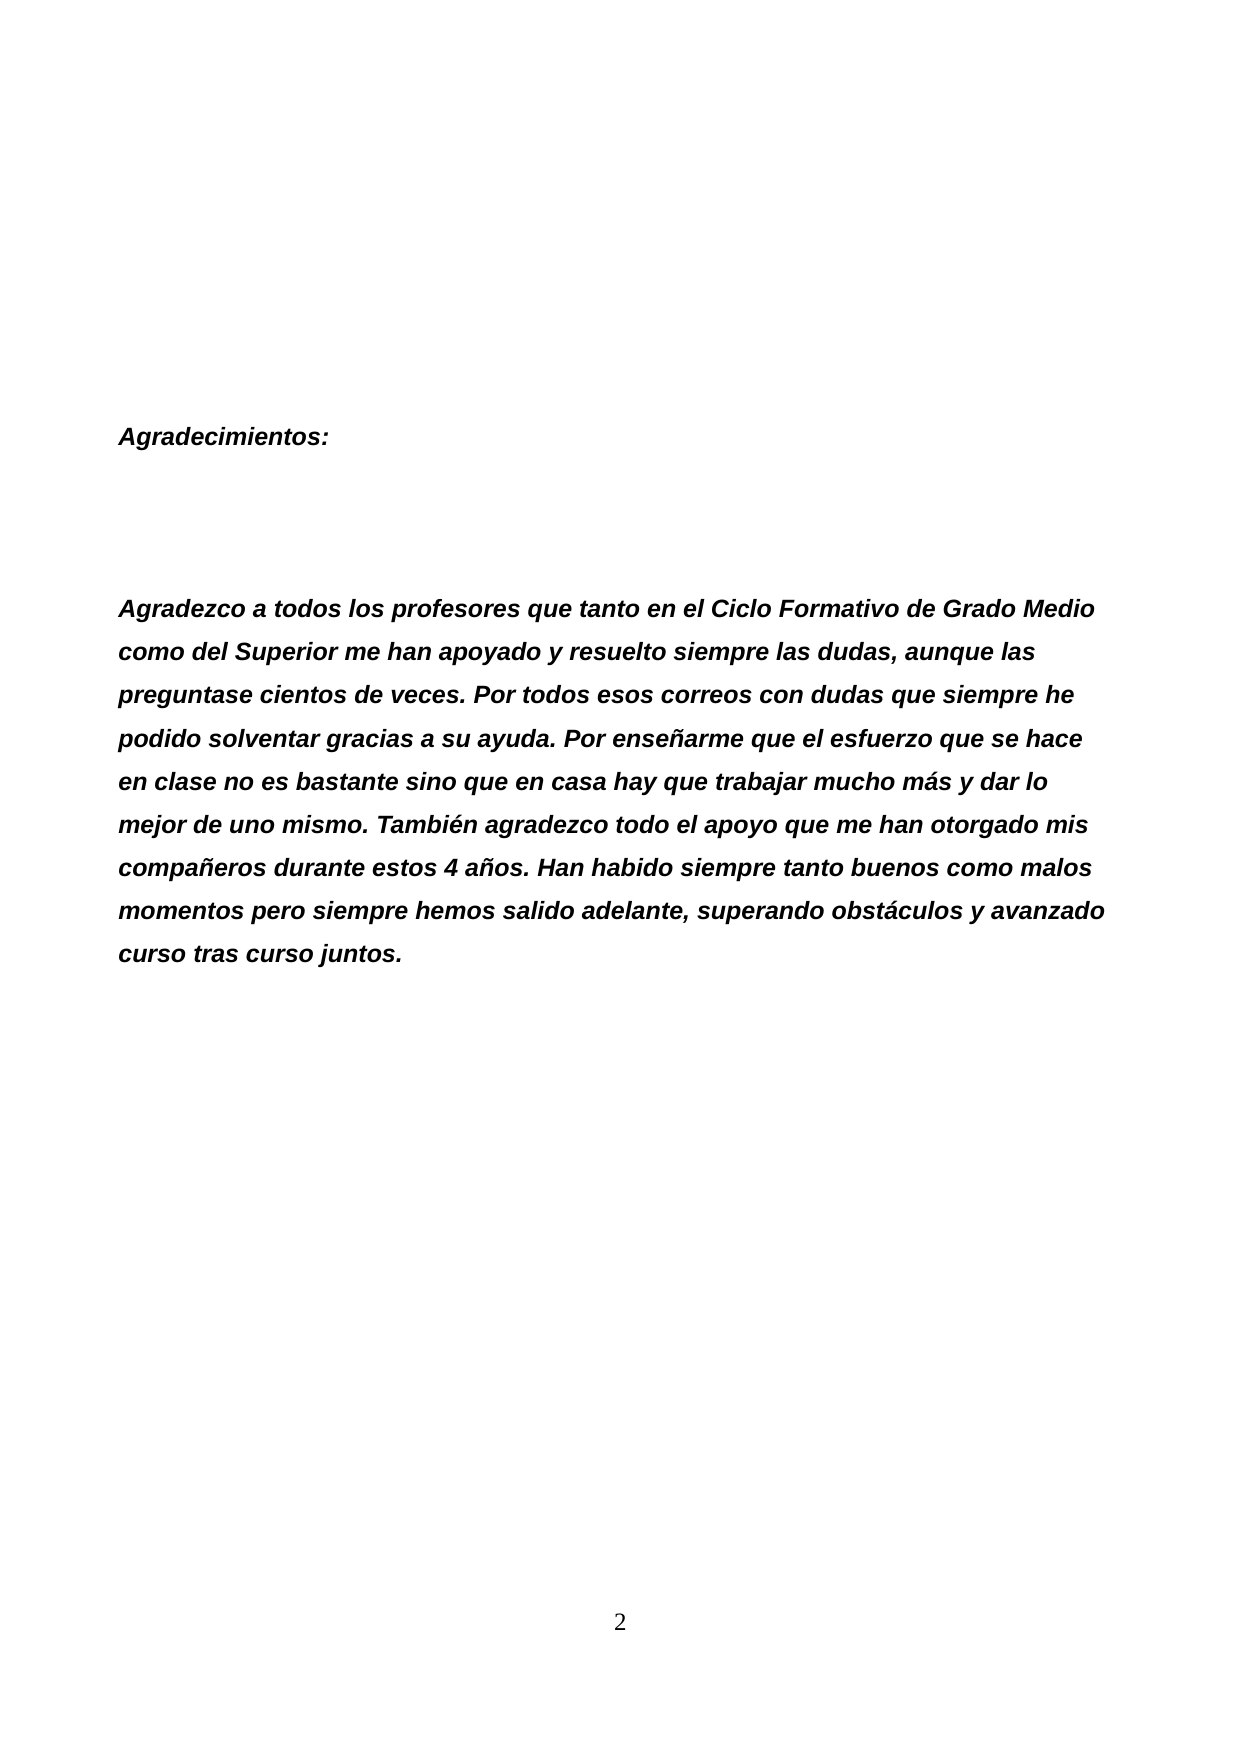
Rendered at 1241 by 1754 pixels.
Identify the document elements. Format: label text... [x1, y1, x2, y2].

text Agradezco a todos los profesores que tanto en el Ciclo Formativo de Grado Medio como del Superior me han apoyado y resuelto siempre las dudas, aunque las preguntase cientos de veces. Por todos esos correos con dudas que siempre he podido solventar gracias a su ayuda. Por enseñarme que el esfuerzo que se hace en clase no es bastante sino que en casa hay que trabajar mucho más y dar lo mejor de uno mismo. También agradezco todo el apoyo que me han otorgado mis compañeros durante estos 4 años. Han habido siempre tanto buenos como malos momentos pero siempre hemos salido adelante, superando obstáculos y avanzado curso tras curso juntos. [118, 594, 1122, 968]
text Agradecimientos: [118, 422, 1122, 451]
